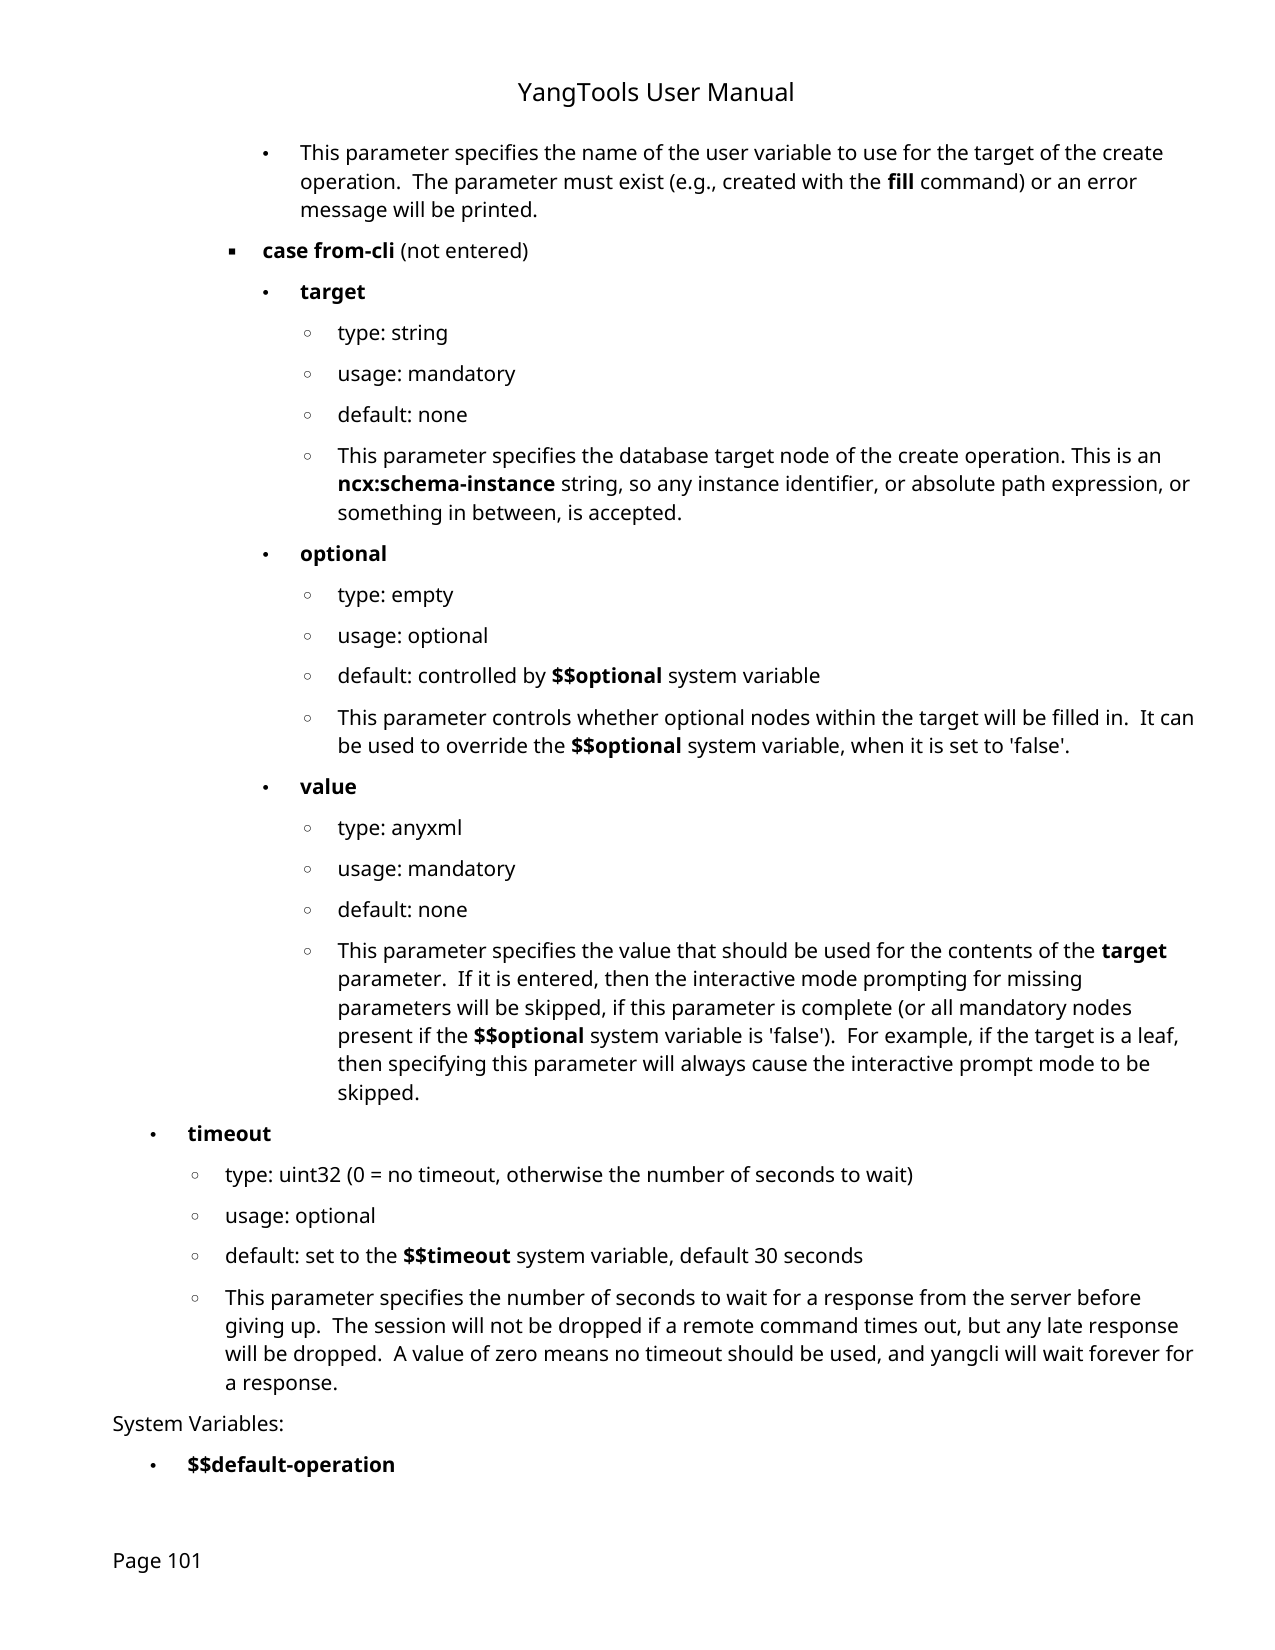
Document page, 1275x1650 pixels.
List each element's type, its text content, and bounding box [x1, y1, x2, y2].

list This parameter controls whether optional nodes within the target will be filled in. It can be used to override the $$optional system variable, when it is set to 'false'. [300, 703, 1200, 759]
list default: set to the $$timeout system variable, default 30 seconds [187, 1242, 1200, 1270]
list timeout [150, 1119, 1200, 1147]
list This parameter specifies the database target node of the create operation. This is an ncx:schema-instance string, so any instance identifier, or absolute path expression, or something in between, is accepted. [300, 441, 1200, 526]
list case from-cli (not entered) [225, 236, 1200, 265]
list This parameter specifies the name of the user variable to use for the target of the create operation. The parameter must exist (e.g., created with the fill command) or an error message will be printed. [262, 138, 1200, 224]
list usage: mandatory [300, 359, 1200, 388]
list type: anyxml [300, 813, 1200, 841]
list default: none [300, 895, 1200, 923]
list This parameter specifies the number of seconds to wait for a response from the server before giving up. The session will not be dropped if a remote command times out, but any late response will be dropped. A value of zero means no timeout should be used, and yangcli will wait forever for a response. [187, 1283, 1200, 1396]
list usage: optional [187, 1201, 1200, 1229]
list $$default-operation [150, 1450, 1200, 1478]
list type: uint32 (0 = no timeout, otherwise the number of seconds to wait) [187, 1160, 1200, 1188]
list optional [262, 539, 1200, 567]
list type: string [300, 318, 1200, 347]
list usage: mandatory [300, 854, 1200, 882]
list type: empty [300, 580, 1200, 608]
list value [262, 772, 1200, 800]
list default: none [300, 400, 1200, 428]
list This parameter specifies the value that should be used for the contents of the target parameter. If it is entered, then the interactive mode prompting for missing parameters will be skipped, if this parameter is complete (or all mandatory nodes present if the $$optional system variable is 'false'). For example, if the target is a leaf, then specifying this parameter will always cause the interactive prompt mode to be skipped. [300, 936, 1200, 1106]
list usage: optional [300, 621, 1200, 649]
text System Variables: [112, 1409, 1200, 1437]
list default: controlled by $$optional system variable [300, 662, 1200, 690]
list target [262, 277, 1200, 306]
